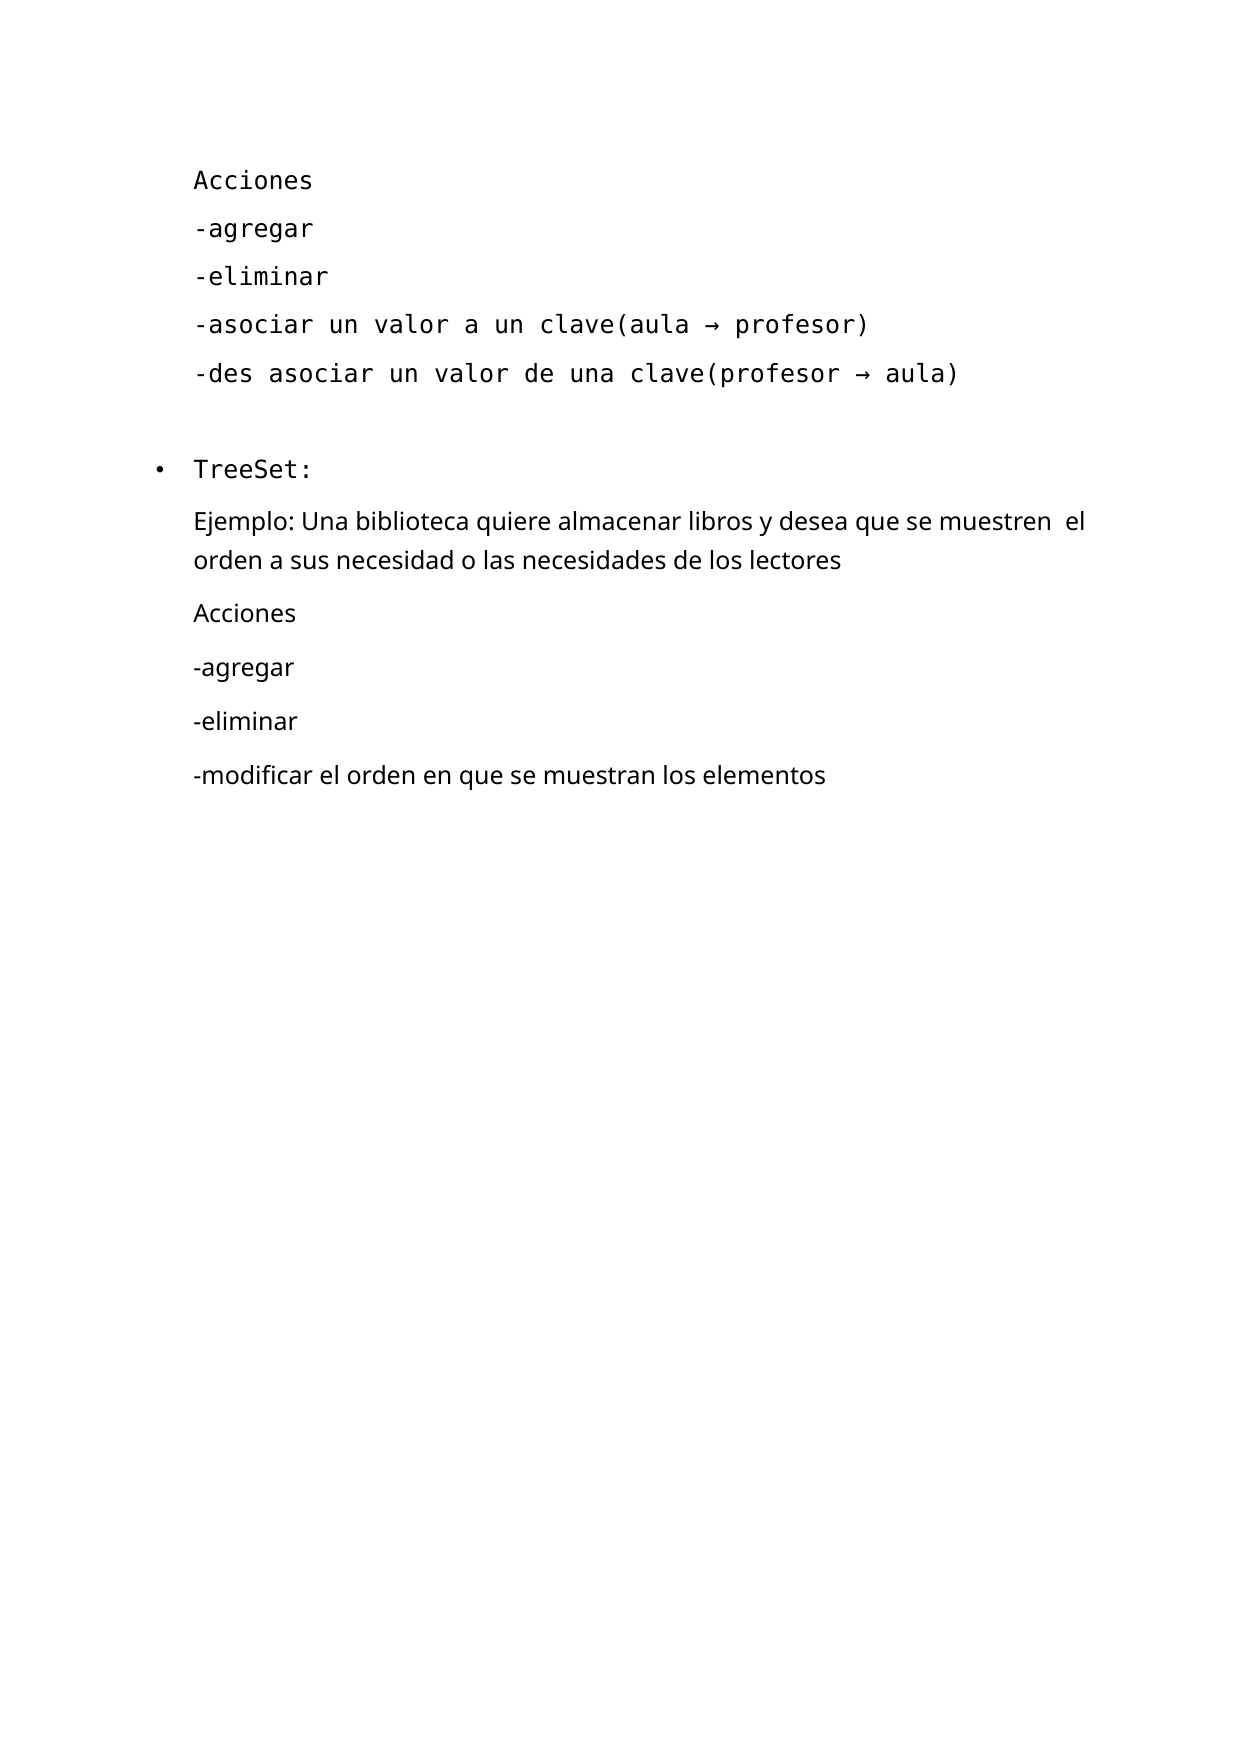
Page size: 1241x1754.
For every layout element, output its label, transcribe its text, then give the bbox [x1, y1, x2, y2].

list -modificar el orden en que se muestran los elementos [156, 757, 1122, 791]
list Acciones [156, 166, 1122, 195]
list -agregar [156, 650, 1122, 684]
list -des asociar un valor de una clave(profesor → aula) [156, 359, 1122, 388]
list -agregar [156, 214, 1122, 243]
list -eliminar [156, 262, 1122, 292]
list Acciones [156, 596, 1122, 630]
list TreeSet: [156, 455, 1122, 484]
list -asociar un valor a un clave(aula → profesor) [156, 311, 1122, 340]
list -eliminar [156, 703, 1122, 738]
list Ejemplo: Una biblioteca quiere almacenar libros y desea que se muestren el orden a sus necesidad o las necesidades de los lectores [156, 503, 1122, 576]
